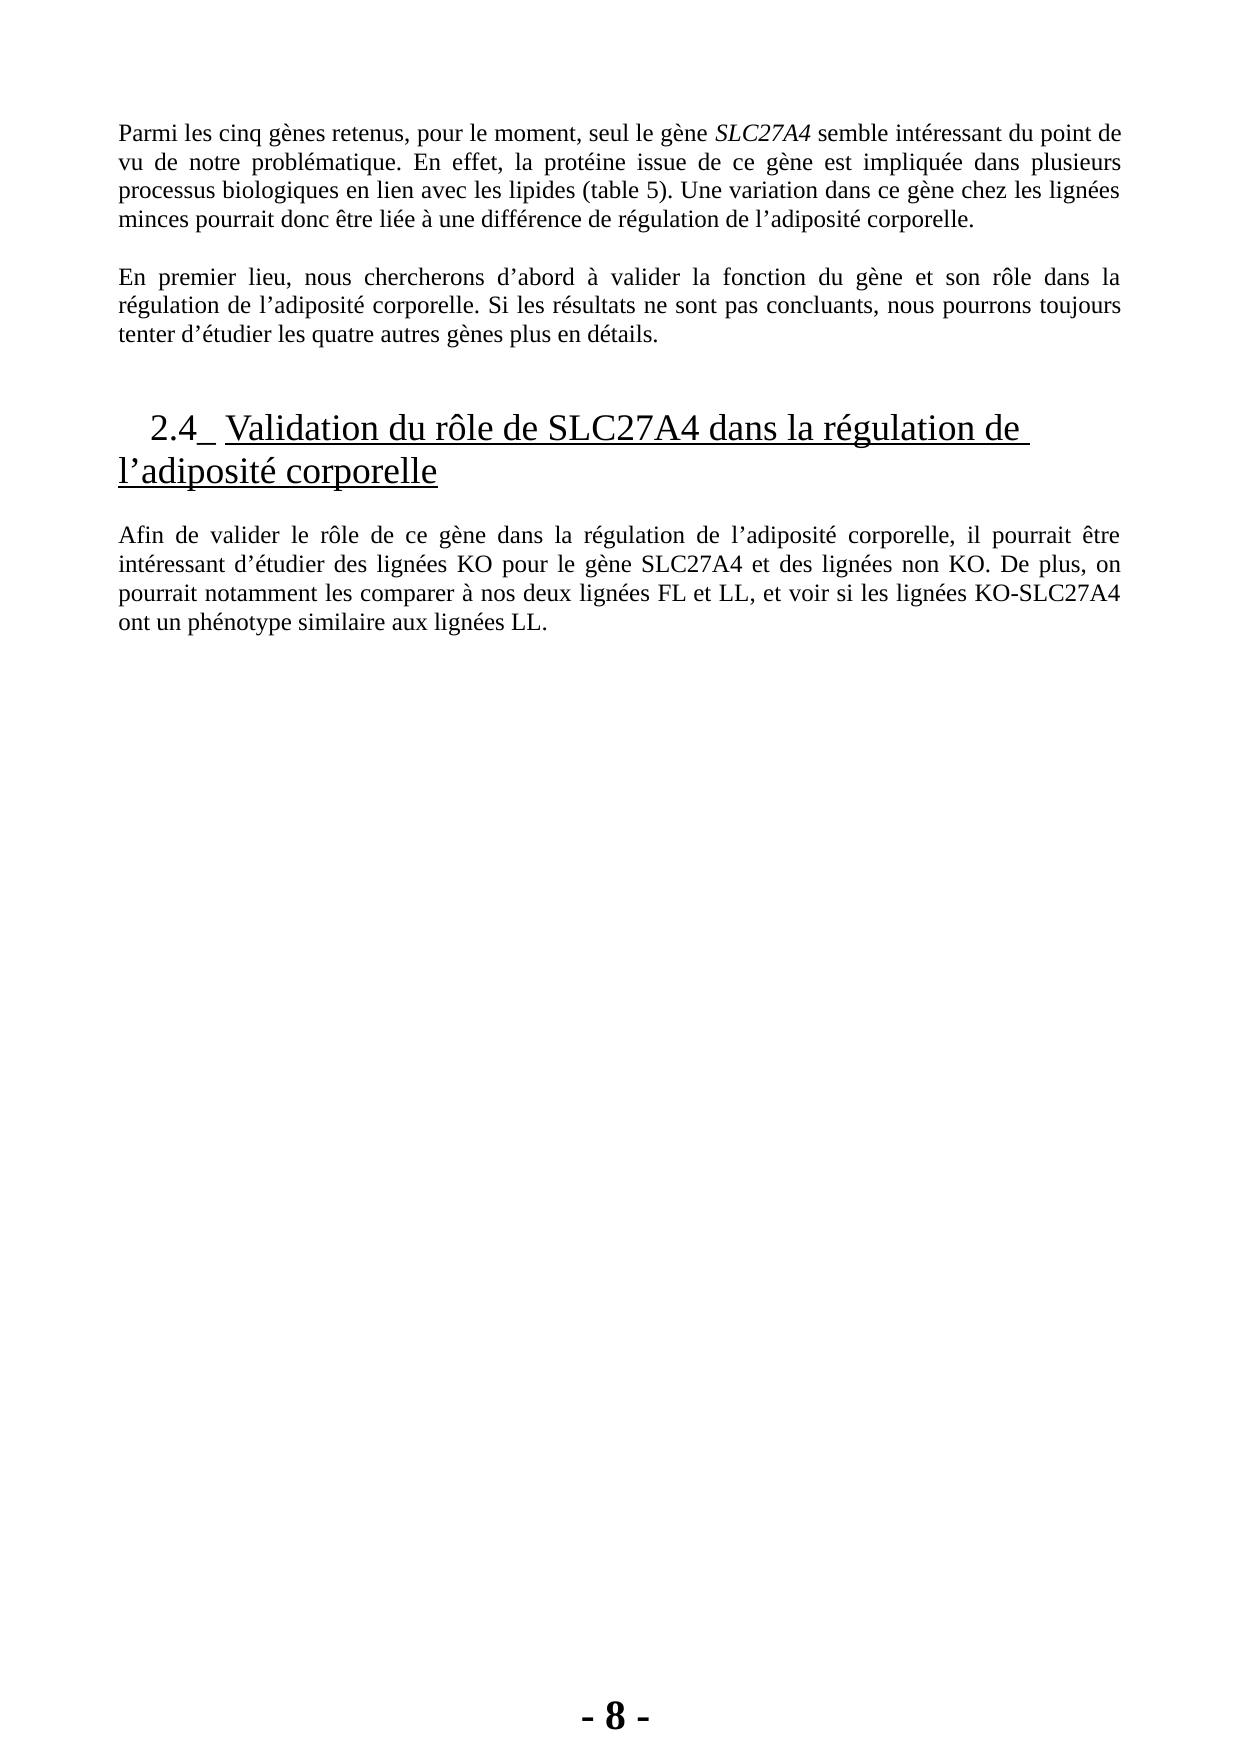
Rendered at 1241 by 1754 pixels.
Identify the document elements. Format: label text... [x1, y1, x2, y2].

text Parmi les cinq gènes retenus, pour le moment, seul le gène SLC27A4 semble intéressant du point de vu de notre problématique. En effet, la protéine issue de ce gène est impliquée dans plusieurs processus biologiques en lien avec les lipides (table 5). Une variation dans ce gène chez les lignées minces pourrait donc être liée à une différence de régulation de l’adiposité corporelle. [118, 118, 1122, 233]
text Afin de valider le rôle de ce gène dans la régulation de l’adiposité corporelle, il pourrait être intéressant d’étudier des lignées KO pour le gène SLC27A4 et des lignées non KO. De plus, on pourrait notamment les comparer à nos deux lignées FL et LL, et voir si les lignées KO-SLC27A4 ont un phénotype similaire aux lignées LL. [118, 521, 1122, 636]
text En premier lieu, nous chercherons d’abord à valider la fonction du gène et son rôle dans la régulation de l’adiposité corporelle. Si les résultats ne sont pas concluants, nous pourrons toujours tenter d’étudier les quatre autres gènes plus en détails. [118, 262, 1122, 348]
text 2.4_ Validation du rôle de SLC27A4 dans la régulation de l’adiposité corporelle [118, 406, 1122, 492]
